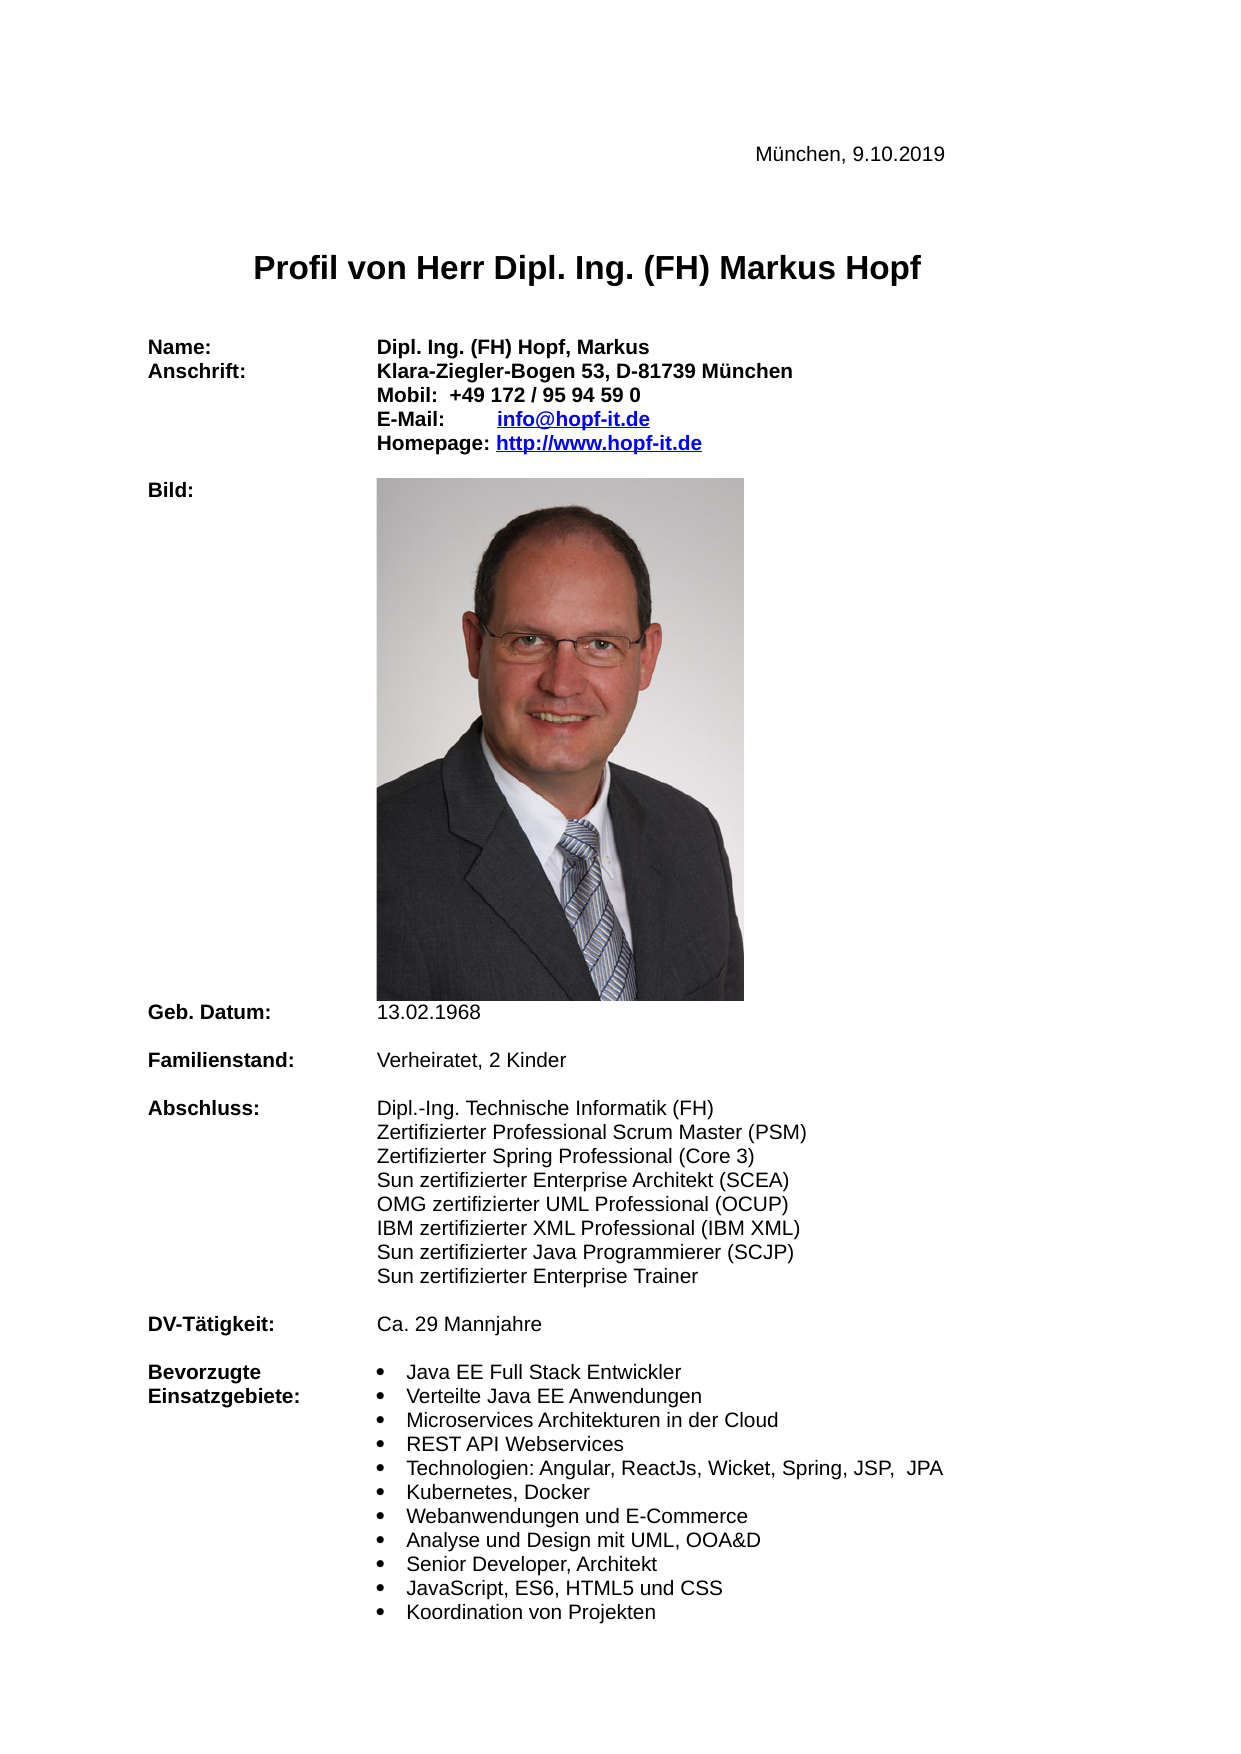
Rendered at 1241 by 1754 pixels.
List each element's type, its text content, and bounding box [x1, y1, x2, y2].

table_cell Verheiratet, 2 Kinder [369, 1048, 1063, 1096]
table_header Dipl. Ing. (FH) Hopf, Markus Klara-Ziegler-Bogen 53, D-81739 München Mobil: +49 172 / 95 94 59 0 E-Mail: info@hopf-it.de Homepage: http://www.hopf-it.de [369, 335, 1063, 478]
table_cell Abschluss: [140, 1096, 369, 1312]
table_cell Bevorzugte Einsatzgebiete: [140, 1360, 369, 1624]
table_cell Dipl.-Ing. Technische Informatik (FH) Zertifizierter Professional Scrum Master (PSM) Zertifizierter Spring Professional (Core 3) Sun zertifizierter Enterprise Architekt (SCEA) OMG zertifizierter UML Professional (OCUP) IBM zertifizierter XML Professional (IBM XML) Sun zertifizierter Java Programmierer (SCJP) Sun zertifizierter Enterprise Trainer [369, 1096, 1063, 1312]
table_cell [369, 478, 376, 1000]
table_cell Familienstand: [140, 1048, 369, 1096]
table_cell Geb. Datum: [140, 1000, 369, 1048]
table_cell Java EE Full Stack Entwickler Verteilte Java EE Anwendungen Microservices Architekturen in der Cloud REST API Webservices Technologien: Angular, ReactJs, Wicket, Spring, JSP, JPA Kubernetes, Docker Webanwendungen und E-Commerce Analyse und Design mit UML, OOA&D Senior Developer, Architekt JavaScript, ES6, HTML5 und CSS Koordination von Projekten [369, 1360, 1063, 1624]
table_cell [744, 478, 1063, 1000]
table_cell DV-Tätigkeit: [140, 1312, 369, 1359]
table_cell Ca. 29 Mannjahre [369, 1312, 1063, 1359]
table_cell 13.02.1968 [369, 1000, 1063, 1048]
text München, 9.10.2019 [148, 142, 1110, 166]
subtitle Profil von Herr Dipl. Ing. (FH) Markus Hopf [207, 248, 1110, 287]
table_header Name: Anschrift: [140, 335, 369, 478]
table_cell Bild: [140, 478, 369, 1000]
